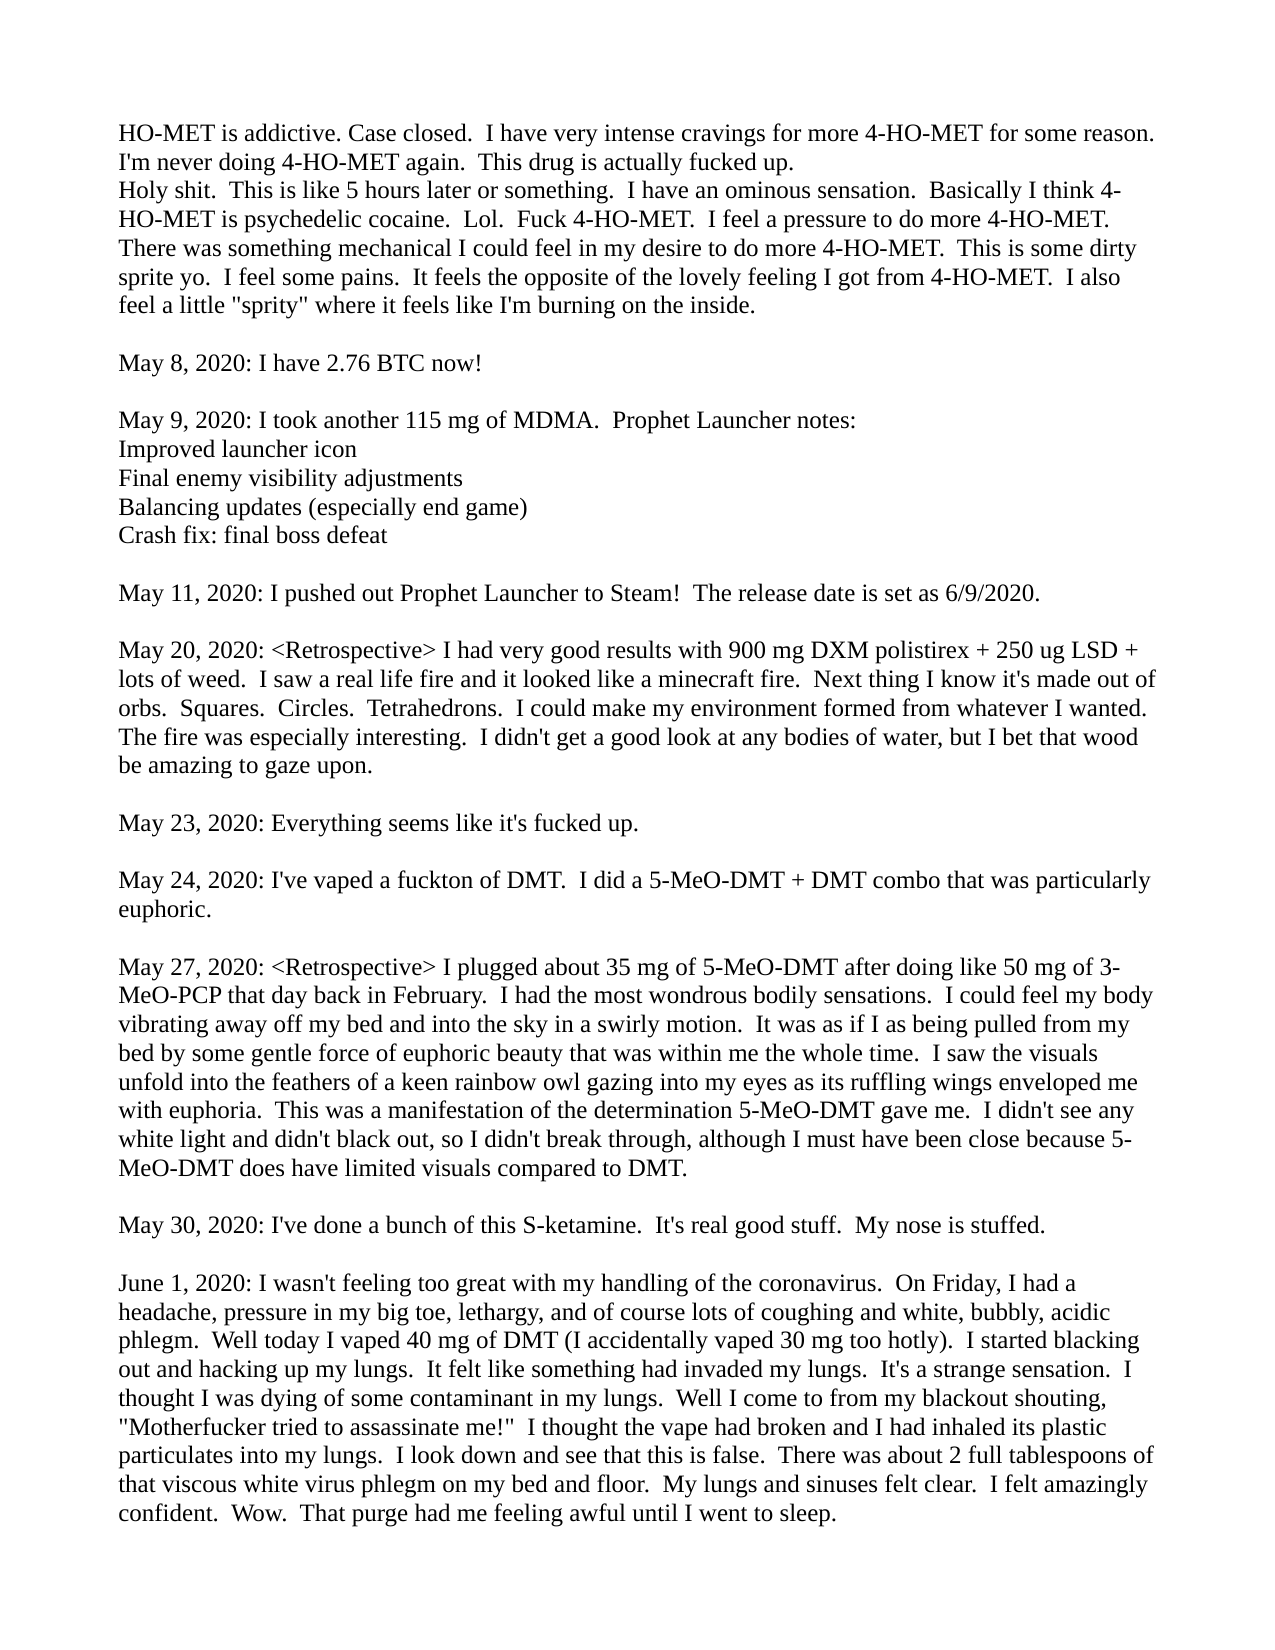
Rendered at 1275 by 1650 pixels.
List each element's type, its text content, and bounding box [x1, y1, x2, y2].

text Crash fix: final boss defeat [118, 521, 1157, 549]
text June 1, 2020: I wasn't feeling too great with my handling of the coronavirus. On Friday, I had a headache, pressure in my big toe, lethargy, and of course lots of coughing and white, bubbly, acidic phlegm. Well today I vaped 40 mg of DMT (I accidentally vaped 30 mg too hotly). I started blacking out and hacking up my lungs. It felt like something had invaded my lungs. It's a strange sensation. I thought I was dying of some contaminant in my lungs. Well I come to from my blackout shouting, "Motherfucker tried to assassinate me!" I thought the vape had broken and I had inhaled its plastic particulates into my lungs. I look down and see that this is false. There was about 2 full tablespoons of that viscous white virus phlegm on my bed and floor. My lungs and sinuses felt clear. I felt amazingly confident. Wow. That purge had me feeling awful until I went to sleep. [118, 1268, 1157, 1527]
text Improved launcher icon [118, 434, 1157, 463]
text Final enemy visibility adjustments [118, 463, 1157, 492]
text May 9, 2020: I took another 115 mg of MDMA. Prophet Launcher notes: [118, 406, 1157, 434]
text May 20, 2020: <Retrospective> I had very good results with 900 mg DXM polistirex + 250 ug LSD + lots of weed. I saw a real life fire and it looked like a minecraft fire. Next thing I know it's made out of orbs. Squares. Circles. Tetrahedrons. I could make my environment formed from whatever I wanted. The fire was especially interesting. I didn't get a good look at any bodies of water, but I bet that wood be amazing to gaze upon. [118, 636, 1157, 779]
text May 27, 2020: <Retrospective> I plugged about 35 mg of 5-MeO-DMT after doing like 50 mg of 3-MeO-PCP that day back in February. I had the most wondrous bodily sensations. I could feel my body vibrating away off my bed and into the sky in a swirly motion. It was as if I as being pulled from my bed by some gentle force of euphoric beauty that was within me the whole time. I saw the visuals unfold into the feathers of a keen rainbow owl gazing into my eyes as its ruffling wings enveloped me with euphoria. This was a manifestation of the determination 5-MeO-DMT gave me. I didn't see any white light and didn't black out, so I didn't break through, although I must have been close because 5-MeO-DMT does have limited visuals compared to DMT. [118, 952, 1157, 1182]
text May 8, 2020: I have 2.76 BTC now! [118, 348, 1157, 377]
text Holy shit. This is like 5 hours later or something. I have an ominous sensation. Basically I think 4-HO-MET is psychedelic cocaine. Lol. Fuck 4-HO-MET. I feel a pressure to do more 4-HO-MET. There was something mechanical I could feel in my desire to do more 4-HO-MET. This is some dirty sprite yo. I feel some pains. It feels the opposite of the lovely feeling I got from 4-HO-MET. I also feel a little "sprity" where it feels like I'm burning on the inside. [118, 176, 1157, 319]
text Balancing updates (especially end game) [118, 492, 1157, 521]
text May 23, 2020: Everything seems like it's fucked up. [118, 808, 1157, 837]
text May 30, 2020: I've done a bunch of this S-ketamine. It's real good stuff. My nose is stuffed. [118, 1211, 1157, 1239]
text HO-MET is addictive. Case closed. I have very intense cravings for more 4-HO-MET for some reason. I'm never doing 4-HO-MET again. This drug is actually fucked up. [118, 118, 1157, 176]
text May 24, 2020: I've vaped a fuckton of DMT. I did a 5-MeO-DMT + DMT combo that was particularly euphoric. [118, 866, 1157, 923]
text May 11, 2020: I pushed out Prophet Launcher to Steam! The release date is set as 6/9/2020. [118, 578, 1157, 607]
